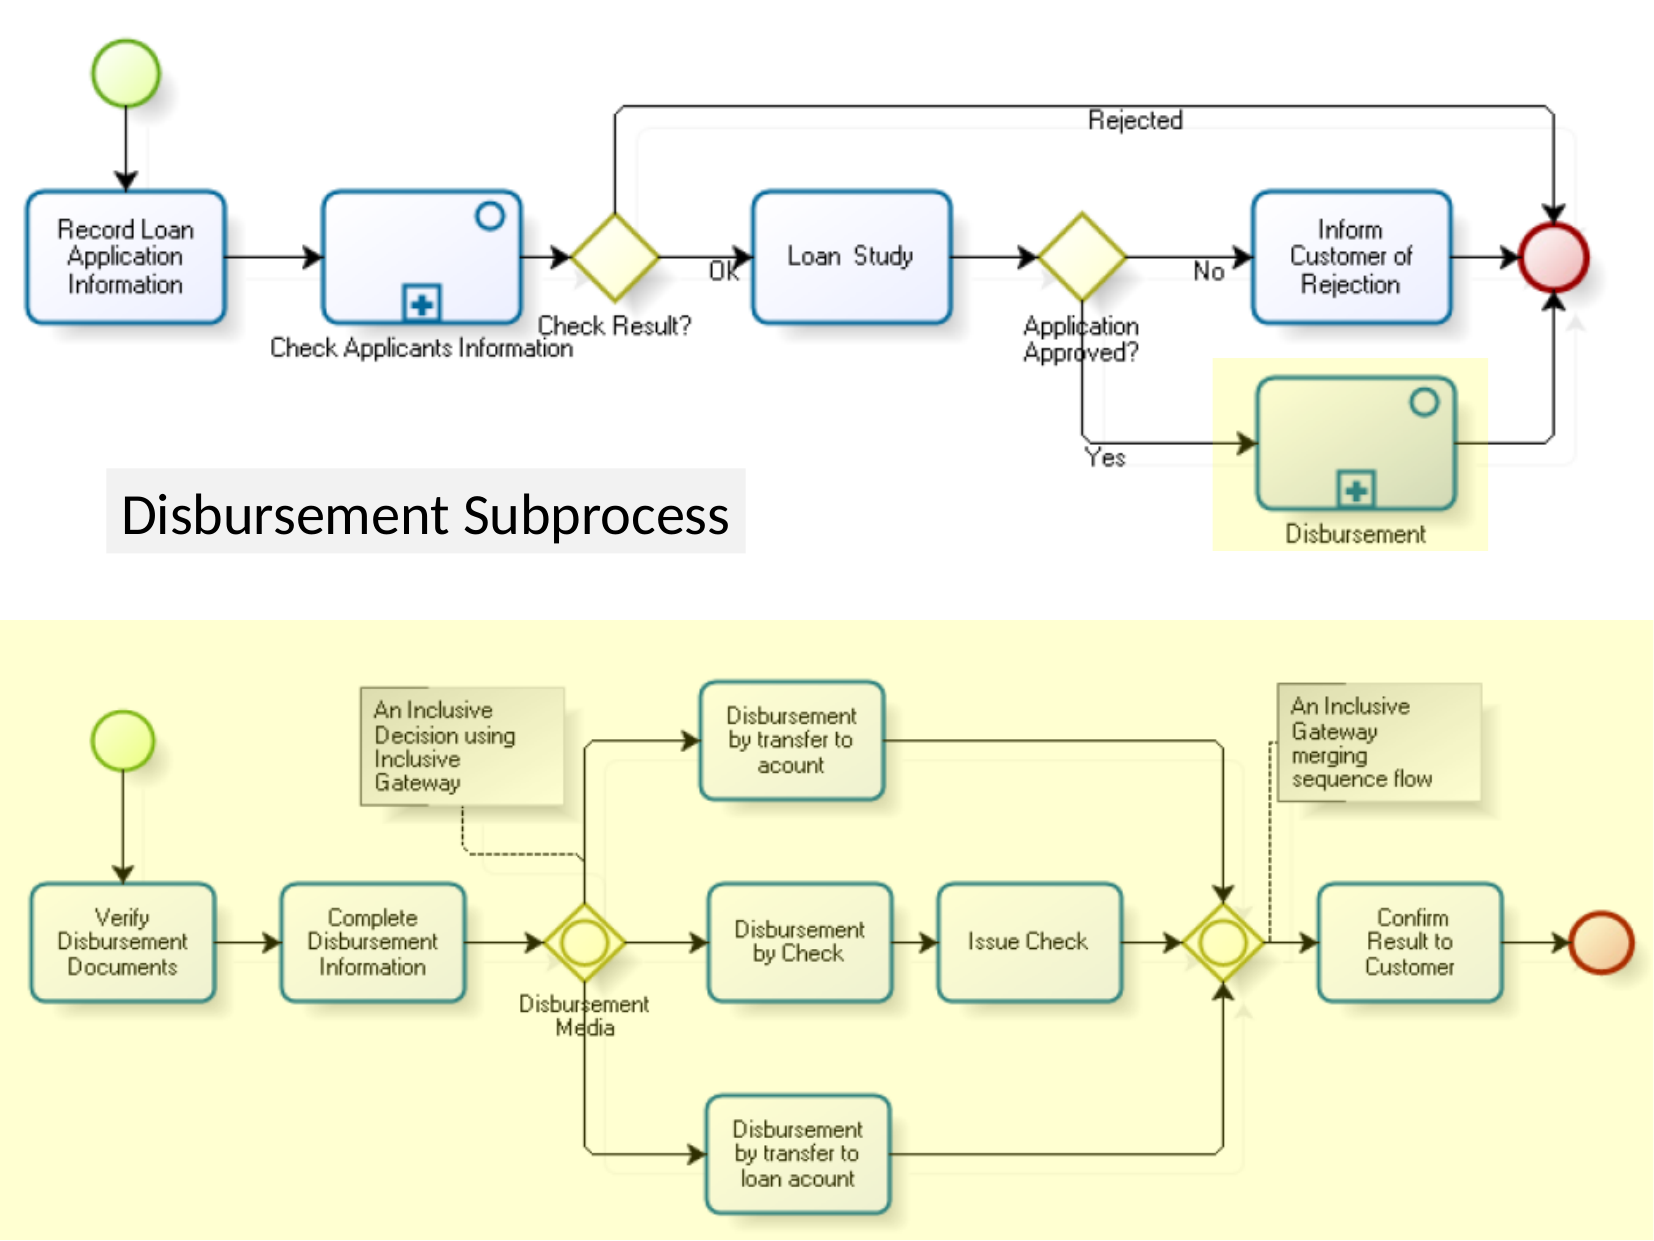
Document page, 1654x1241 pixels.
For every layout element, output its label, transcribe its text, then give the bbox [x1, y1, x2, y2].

picture [0, 0, 1612, 582]
text_box [1212, 358, 1489, 551]
text_box [0, 620, 1654, 1241]
text_box Disbursement Subprocess [106, 468, 746, 554]
